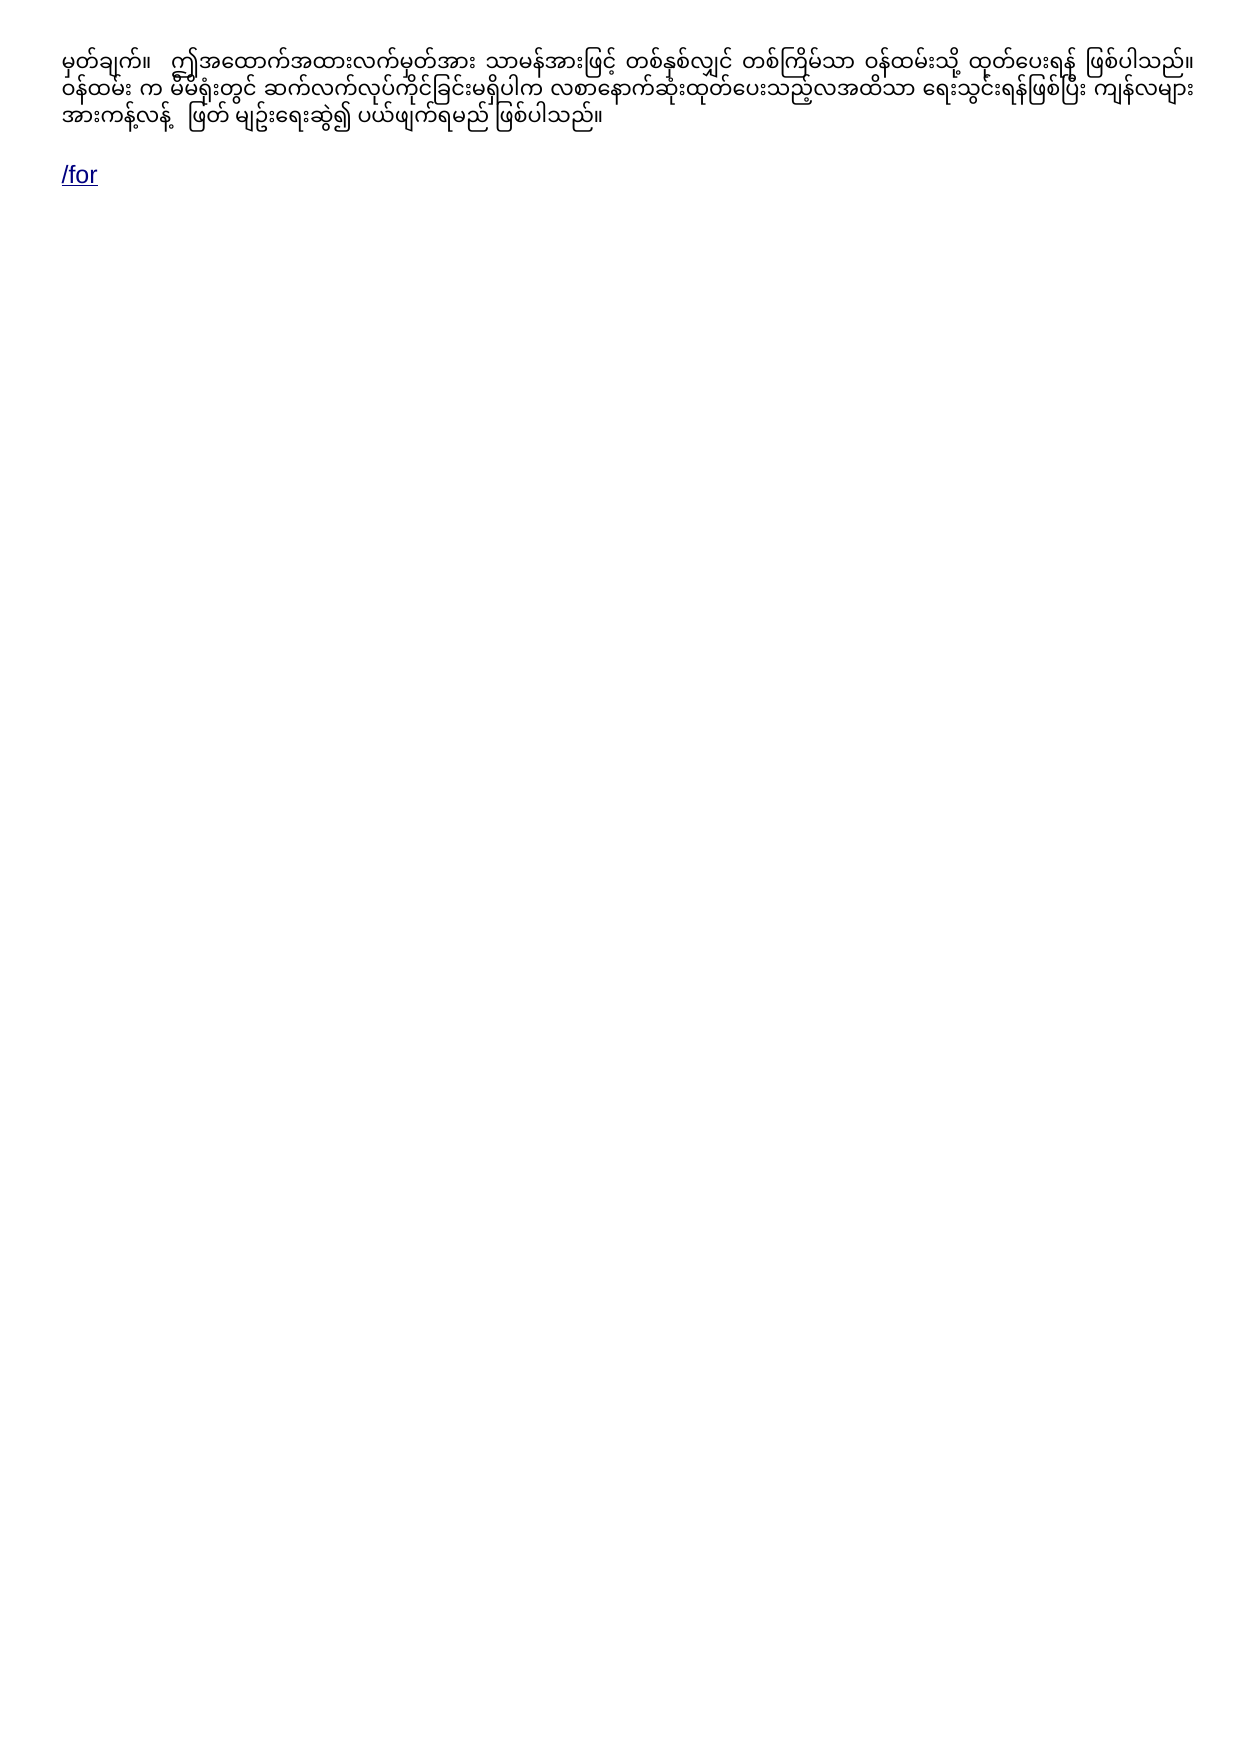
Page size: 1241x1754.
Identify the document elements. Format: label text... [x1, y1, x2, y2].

text /for [61, 160, 1194, 188]
table_header မှတ်ချက်။ ဤအထောက်အထားလက်မှတ်အား သာမန်အားဖြင့် တစ်နှစ်လျှင် တစ်ကြိမ်သာ ဝန်ထမ်းသို့ ထုတ်‌ပေးရန် ဖြစ်ပါသည်။ ဝန်ထမ်း က မိမိရုံးတွင် ဆက်လက်လုပ်ကိုင်ခြင်းမရှိပါက လစာနောက်ဆုံးထုတ်ပေးသည့်လအထိသာ ရေးသွင်းရန်ဖြစ်ပြီး ကျန်လများအားကန့်လန့် ဖြတ် မျဥ်းရေးဆွဲ၍ ပယ်ဖျက်ရမည် ဖြစ်ပါသည်။ [61, 50, 1194, 160]
